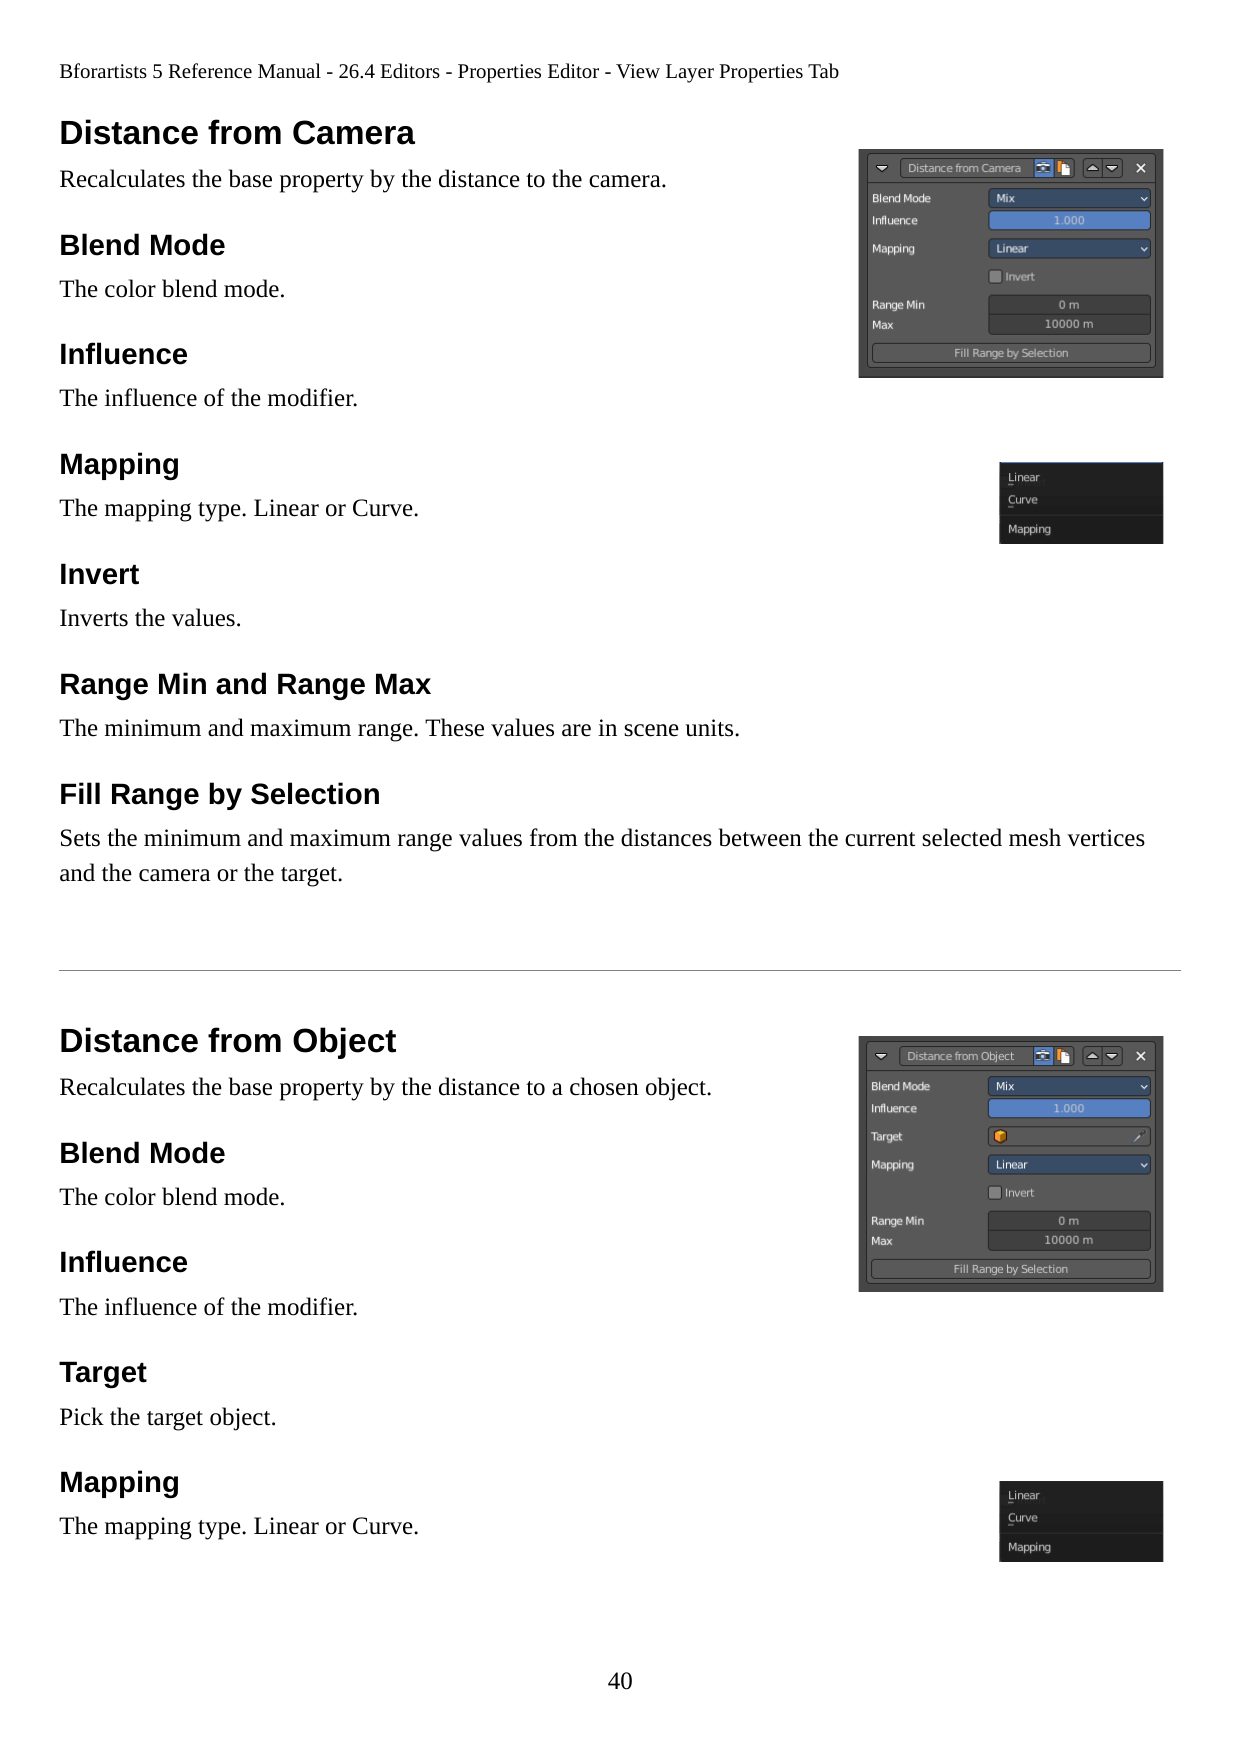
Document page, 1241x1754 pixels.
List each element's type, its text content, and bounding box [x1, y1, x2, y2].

subtitle Blend Mode [59, 1136, 858, 1169]
text [1164, 274, 1181, 302]
subtitle Influence [59, 337, 858, 371]
text Recalculates the base property by the distance to the camera. [59, 164, 858, 192]
subtitle Range Min and Range Max [59, 667, 1181, 701]
text The influence of the modifier. [59, 1292, 1181, 1320]
subtitle [1164, 337, 1181, 371]
subtitle Distance from Camera [59, 113, 1181, 151]
text Sets the minimum and maximum range values from the distances between the current selected mesh vertices and the camera or the target. [59, 823, 1181, 886]
picture [858, 149, 1164, 378]
text The color blend mode. [59, 274, 858, 302]
text Recalculates the base property by the distance to a chosen object. [59, 1072, 858, 1101]
text The influence of the modifier. [59, 383, 1181, 412]
picture [858, 1036, 1164, 1292]
subtitle [1164, 1245, 1181, 1279]
subtitle Fill Range by Selection [59, 777, 1181, 811]
subtitle [1164, 1136, 1181, 1169]
text The mapping type. Linear or Curve. [59, 1511, 999, 1540]
subtitle [1164, 227, 1181, 261]
subtitle Mapping [59, 1465, 1181, 1499]
text Inverts the values. [59, 603, 1181, 632]
picture [999, 462, 1164, 544]
subtitle Target [59, 1355, 1181, 1389]
text The minimum and maximum range. These values are in scene units. [59, 713, 1181, 742]
subtitle Mapping [59, 447, 1181, 481]
subtitle Distance from Object [59, 1021, 1181, 1059]
subtitle Blend Mode [59, 227, 858, 261]
text The color blend mode. [59, 1182, 858, 1211]
picture [999, 1481, 1164, 1562]
text Pick the target object. [59, 1402, 1181, 1430]
subtitle Influence [59, 1245, 858, 1279]
text [1164, 1182, 1181, 1211]
subtitle Invert [59, 557, 1181, 591]
text The mapping type. Linear or Curve. [59, 493, 999, 522]
